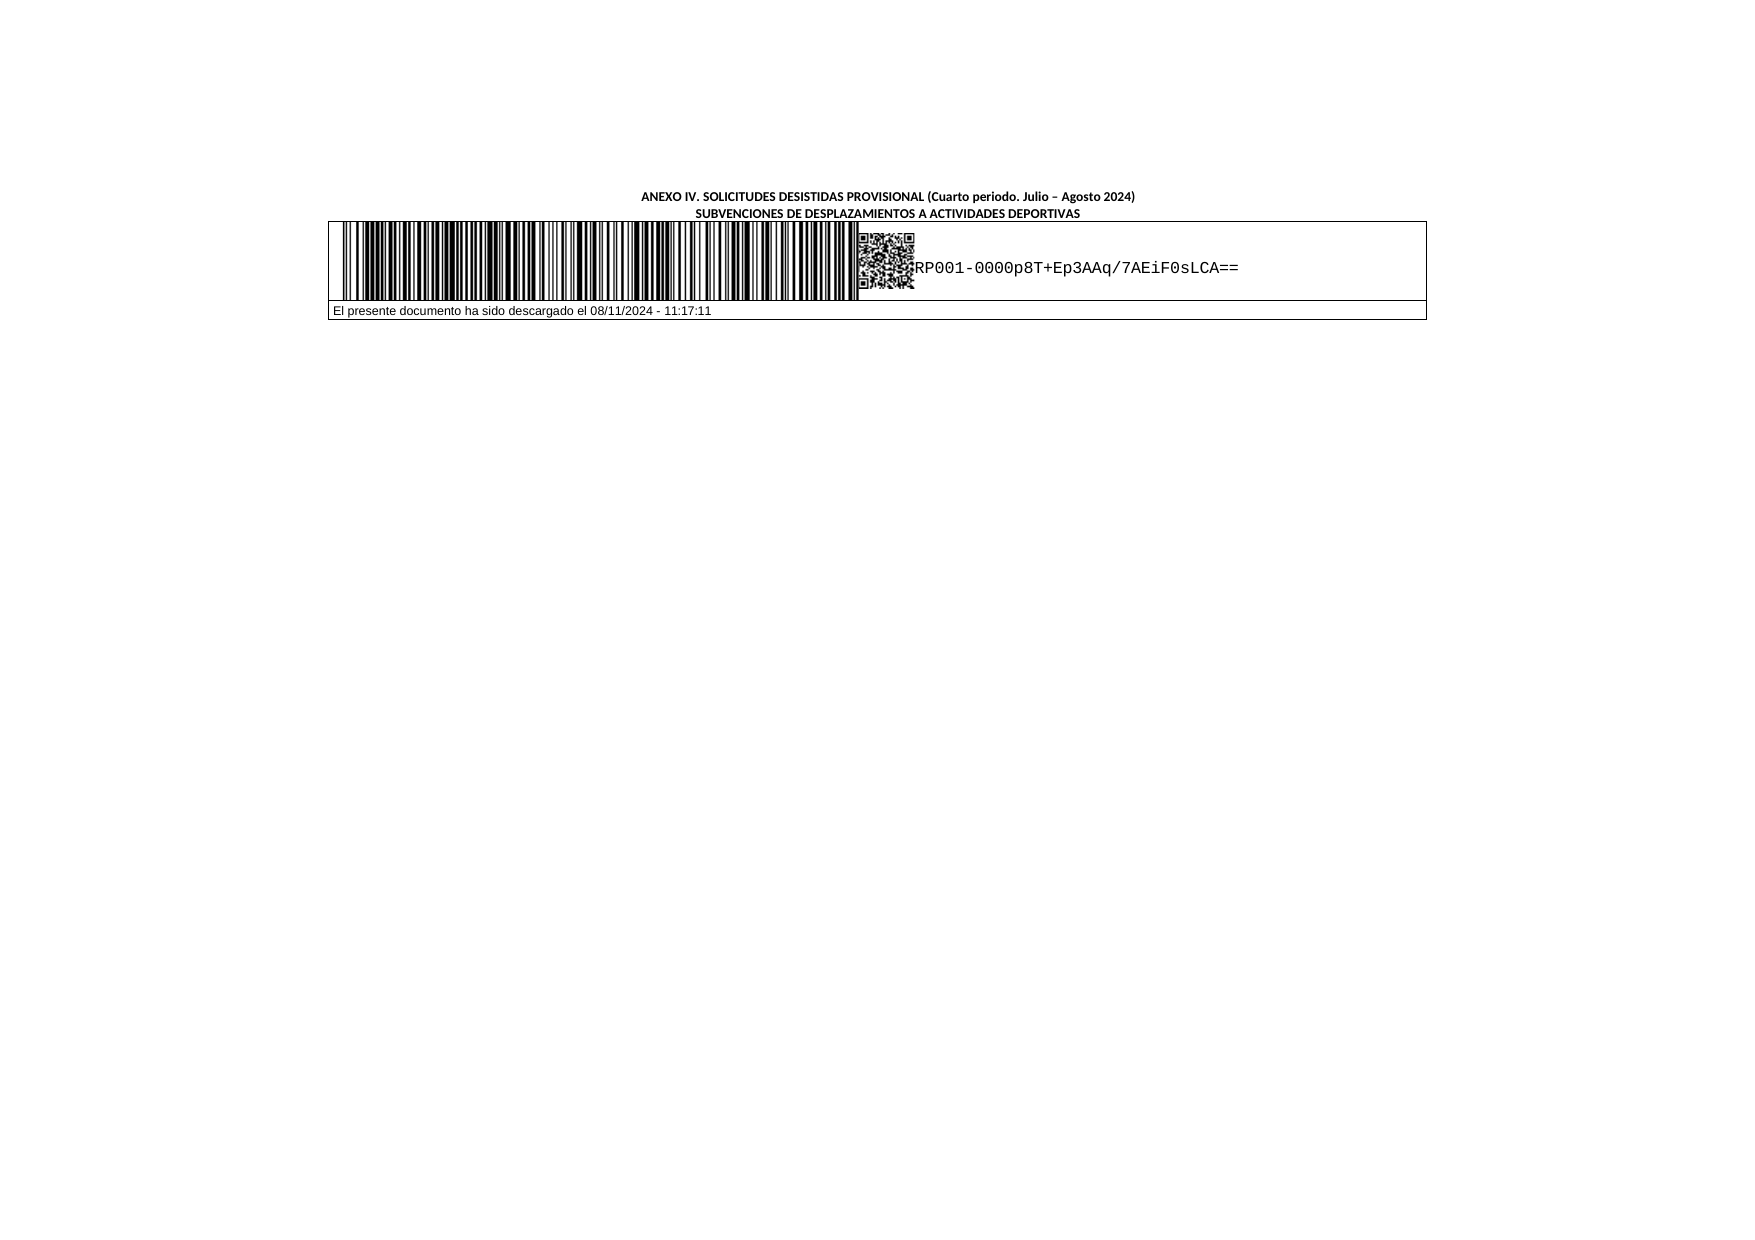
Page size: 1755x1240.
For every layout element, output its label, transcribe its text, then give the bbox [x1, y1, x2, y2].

table_cell RP001-0000p8T+Ep3AAq/7AEiF0sLCA== [859, 222, 1426, 299]
table_cell El presente documento ha sido descargado el 08/11/2024 - 11:17:11 [329, 301, 1426, 319]
